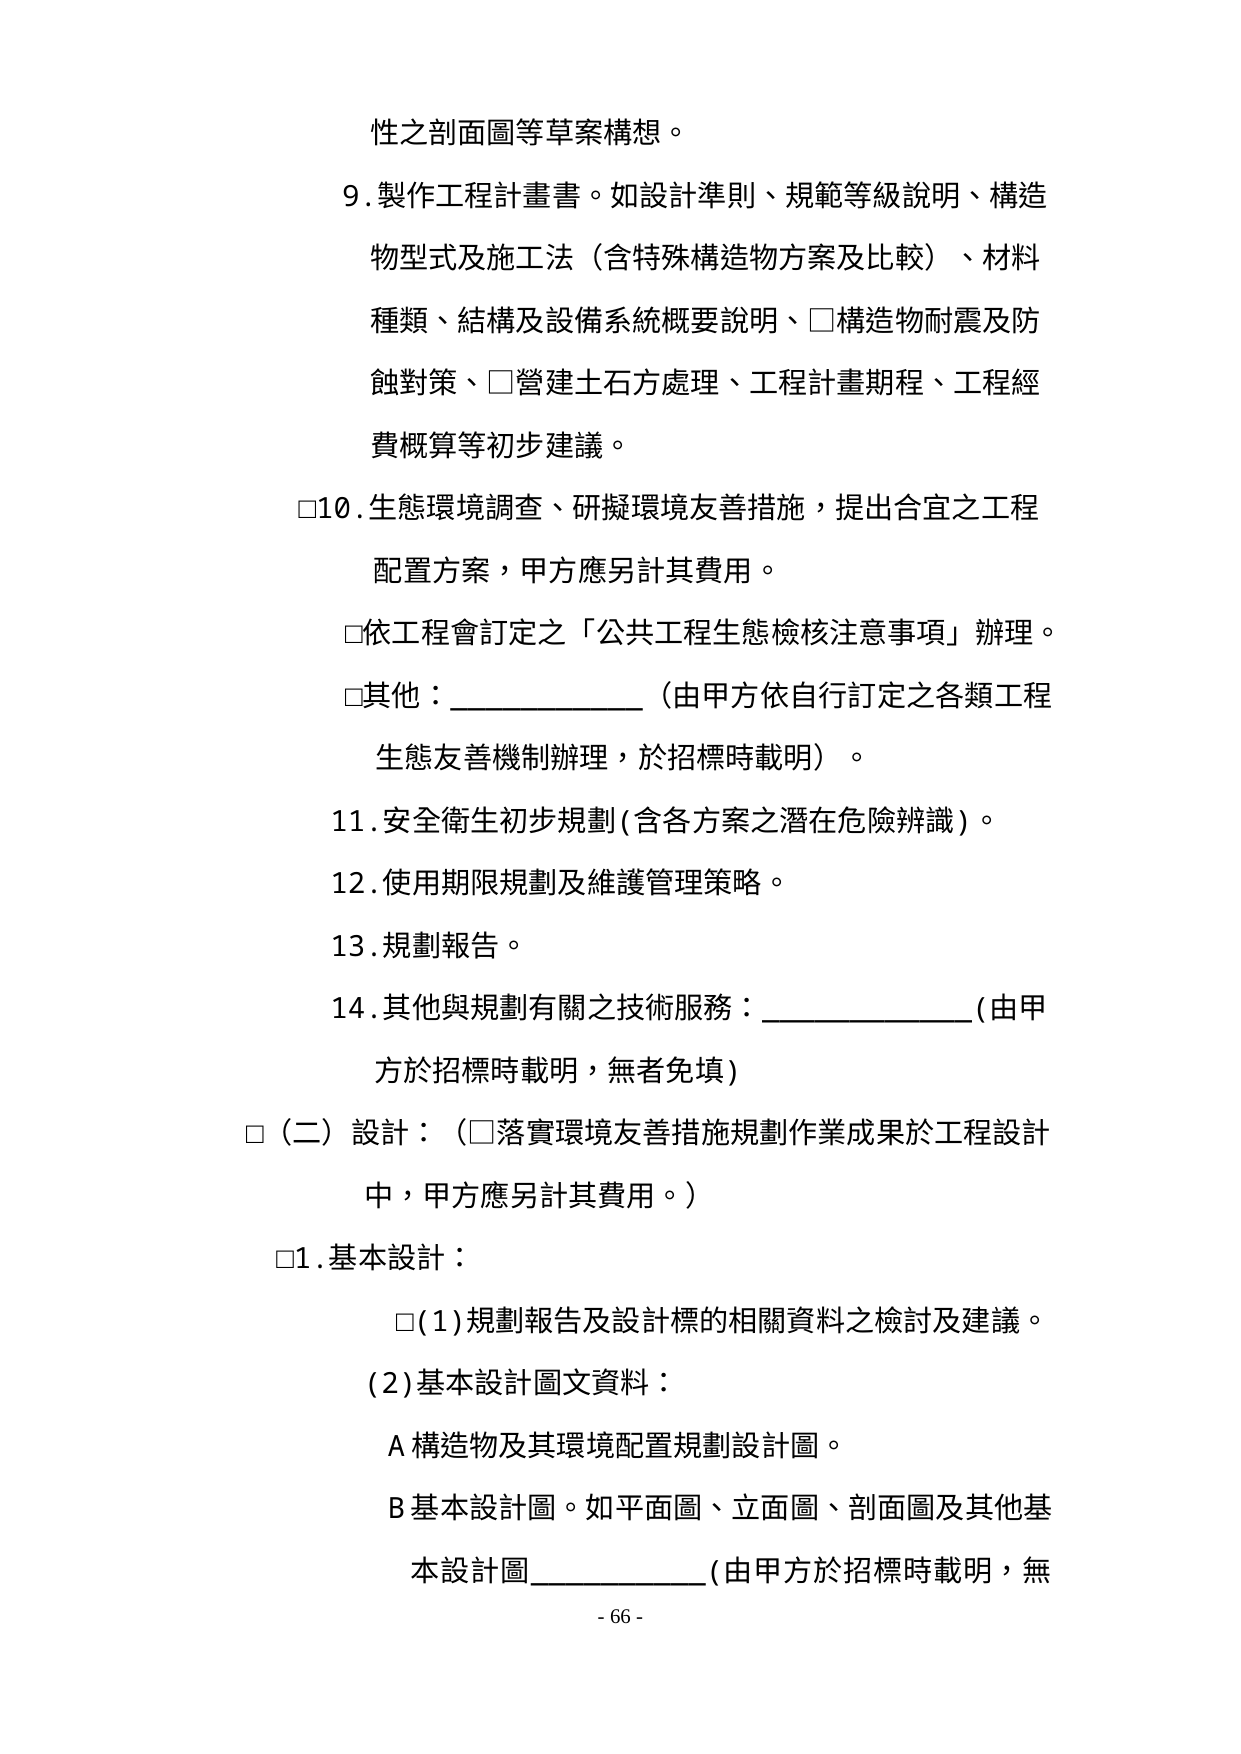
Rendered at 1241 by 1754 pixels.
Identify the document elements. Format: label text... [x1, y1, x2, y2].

text □其他：___________（由甲方依自行訂定之各類工程生態友善機制辦理，於招標時載明）。 [345, 652, 1053, 777]
text B基本設計圖。如平面圖、立面圖、剖面圖及其他基本設計圖__________(由甲方於招標時載明，無 [387, 1464, 1053, 1589]
text 9.製作工程計畫書。如設計準則、規範等級說明、構造物型式及施工法（含特殊構造物方案及比較）、材料種類、結構及設備系統概要說明、□構造物耐震及防蝕對策、□營建土石方處理、工程計畫期程、工程經費概算等初步建議。 [342, 152, 1053, 464]
text □1.基本設計： [276, 1214, 1053, 1277]
text 11.安全衛生初步規劃(含各方案之潛在危險辨識)。 [330, 777, 1053, 839]
text □依工程會訂定之「公共工程生態檢核注意事項」辦理。 [345, 589, 1053, 652]
text (2)基本設計圖文資料： [364, 1339, 1053, 1402]
text 14.其他與規劃有關之技術服務：____________(由甲方於招標時載明，無者免填) [330, 964, 1053, 1089]
text □(1)規劃報告及設計標的相關資料之檢討及建議。 [396, 1277, 1053, 1339]
text 12.使用期限規劃及維護管理策略。 [330, 839, 1053, 902]
text □10.生態環境調查、研擬環境友善措施，提出合宜之工程配置方案，甲方應另計其費用。 [298, 464, 1053, 589]
text □（二）設計：（□落實環境友善措施規劃作業成果於工程設計中，甲方應另計其費用。） [246, 1089, 1053, 1214]
text A構造物及其環境配置規劃設計圖。 [387, 1402, 1053, 1464]
text 性之剖面圖等草案構想。 [342, 89, 1053, 152]
text 13.規劃報告。 [330, 902, 1053, 964]
